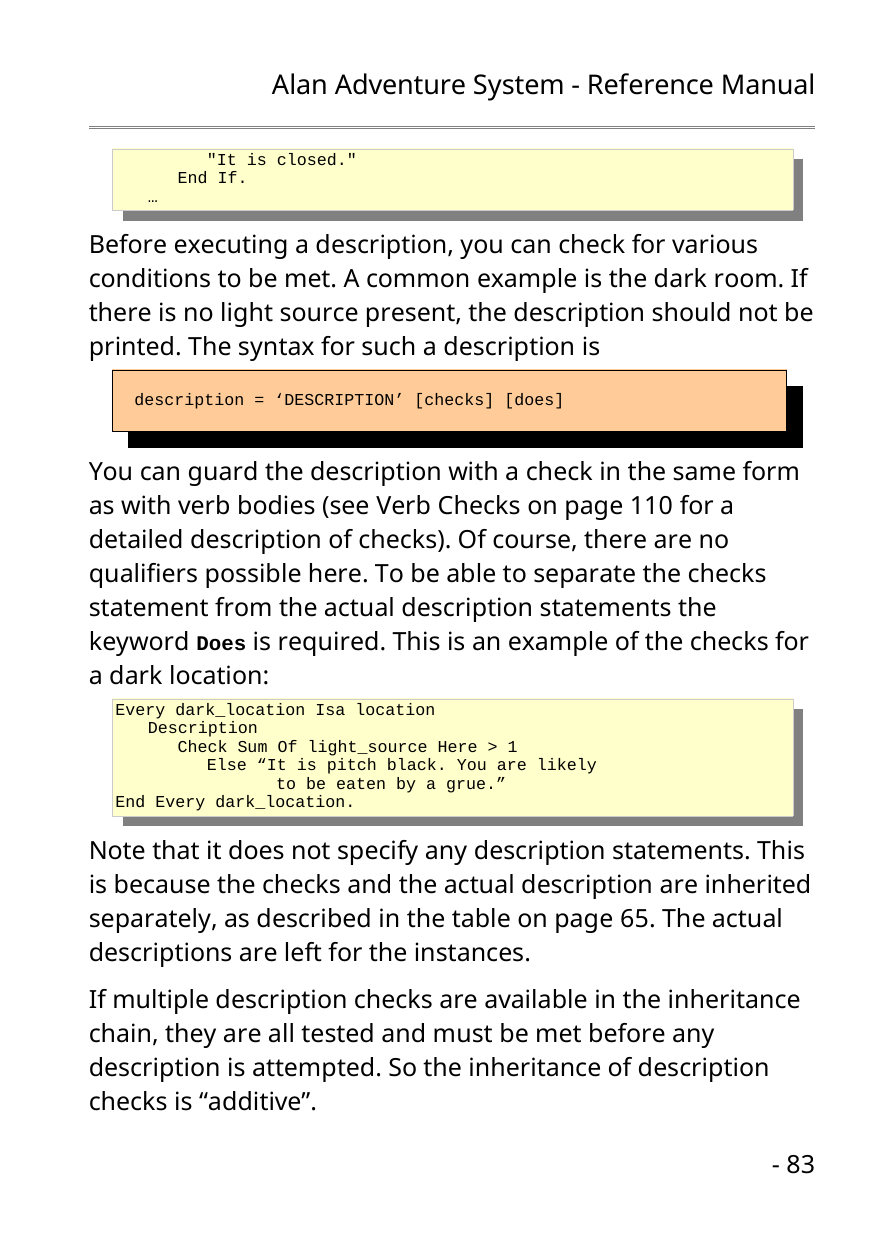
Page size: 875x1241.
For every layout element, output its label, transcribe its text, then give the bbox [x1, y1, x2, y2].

text "It is closed." End If. … [113, 150, 793, 210]
text Note that it does not specify any description statements. This is because the checks and the actual description are inherited separately, as described in the table on page 51. The actual descriptions are left for the instances. [88, 833, 815, 969]
text description = ‘DESCRIPTION’ [checks] [does] [113, 371, 786, 431]
text Before executing a description, you can check for various conditions to be met. A common example is the dark room. If there is no light source present, the description should not be printed. The syntax for such a description is [88, 227, 815, 363]
text If multiple description checks are available in the inheritance chain, they are all tested and must be met before any description is attempted. So the inheritance of description checks is “additive”. [88, 982, 815, 1117]
text Every dark_location Isa location Description Check Sum Of light_source Here > 1 Else “It is pitch black. You are likely to be eaten by a grue.” End Every dark_location. [113, 700, 793, 816]
text You can guard the description with a check in the same form as with verb bodies (see Verb Checks on page 87 for a detailed description of checks). Of course, there are no qualifiers possible here. To be able to separate the checks statement from the actual description statements the keyword Does is required. This is an example of the checks for a dark location: [88, 454, 815, 692]
